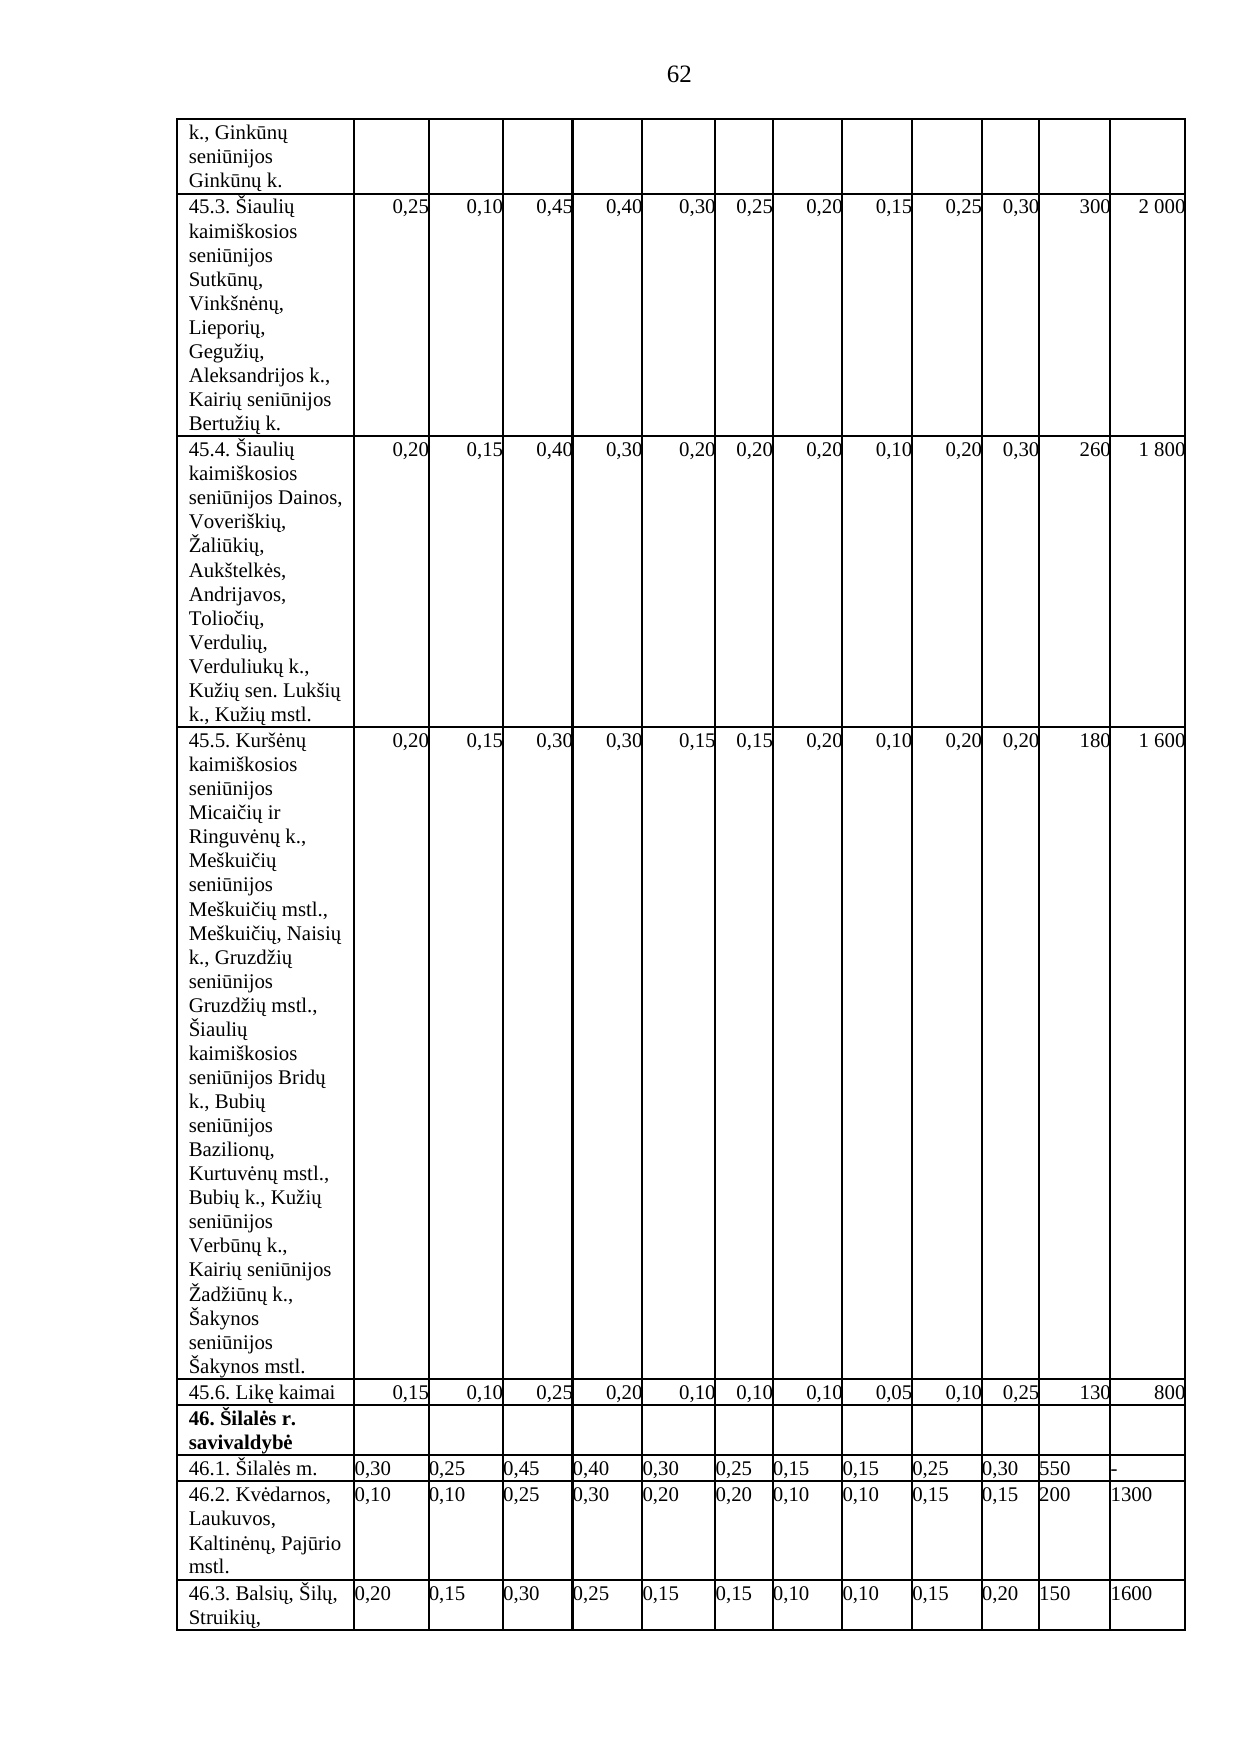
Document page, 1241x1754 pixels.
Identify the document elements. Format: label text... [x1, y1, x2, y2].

table_cell 0,40 [574, 195, 641, 435]
table_cell 0,10 [430, 195, 502, 435]
table_cell [643, 120, 714, 192]
table_cell 45.3. Šiaulių kaimiškosios seniūnijos Sutkūnų, Vinkšnėnų, Lieporių, Gegužių, Aleksandrijos k., Kairių seniūnijos Bertužių k. [178, 195, 353, 435]
table_cell 0,30 [983, 1456, 1038, 1480]
table_cell [1111, 120, 1184, 192]
table_cell 0,30 [643, 195, 714, 435]
table_cell 0,20 [355, 728, 428, 1378]
table_cell 0,30 [574, 728, 641, 1378]
table_cell 46.2. Kvėdarnos, Laukuvos, Kaltinėnų, Pajūrio mstl. [178, 1482, 353, 1578]
table_cell 0,10 [843, 1482, 911, 1578]
table_cell [574, 1406, 641, 1454]
table_cell 0,20 [355, 1581, 428, 1629]
table_cell 0,15 [716, 1581, 772, 1629]
table_cell 0,25 [913, 1456, 981, 1480]
table_cell 180 [1040, 728, 1109, 1378]
table_cell 0,20 [574, 1380, 641, 1404]
table_cell [1040, 1406, 1109, 1454]
table_cell [643, 1406, 714, 1454]
table_cell 1600 [1111, 1581, 1184, 1629]
table_cell 0,15 [643, 1581, 714, 1629]
table_cell [774, 120, 841, 192]
table_cell 0,30 [355, 1456, 428, 1480]
table_cell 0,20 [643, 437, 714, 726]
table_cell 1 600 [1111, 728, 1184, 1378]
table_cell 2 000 [1111, 195, 1184, 435]
table_cell 45.4. Šiaulių kaimiškosios seniūnijos Dainos, Voveriškių, Žaliūkių, Aukštelkės, Andrijavos, Toliočių, Verdulių, Verduliukų k., Kužių sen. Lukšių k., Kužių mstl. [178, 437, 353, 726]
table_cell 0,25 [716, 1456, 772, 1480]
table_cell 0,30 [643, 1456, 714, 1480]
table_cell 1 800 [1111, 437, 1184, 726]
table_cell 0,40 [504, 437, 571, 726]
table_cell 0,10 [843, 728, 911, 1378]
table_cell 0,20 [774, 728, 841, 1378]
table_cell 0,15 [355, 1380, 428, 1404]
table_cell 0,25 [504, 1482, 571, 1578]
table_cell 0,25 [913, 195, 981, 435]
table_cell 0,15 [643, 728, 714, 1378]
table_cell [716, 120, 772, 192]
table_cell 46.1. Šilalės m. [178, 1456, 353, 1480]
table_cell 260 [1040, 437, 1109, 726]
table_cell 0,15 [716, 728, 772, 1378]
table_cell 0,10 [774, 1380, 841, 1404]
table_cell 0,30 [504, 1581, 571, 1629]
table_cell 0,20 [355, 437, 428, 726]
table_cell 0,30 [574, 437, 641, 726]
table_cell 0,10 [430, 1380, 502, 1404]
table_cell 0,15 [430, 728, 502, 1378]
table_cell 0,20 [983, 728, 1038, 1378]
table_cell [983, 120, 1038, 192]
table_cell [913, 120, 981, 192]
table_cell 130 [1040, 1380, 1109, 1404]
table_cell 0,15 [774, 1456, 841, 1480]
table_cell 0,25 [716, 195, 772, 435]
table_cell 0,15 [983, 1482, 1038, 1578]
table_cell [430, 1406, 502, 1454]
table_cell 0,10 [643, 1380, 714, 1404]
table_cell [504, 1406, 571, 1454]
table_cell [504, 120, 571, 192]
table_cell 0,20 [983, 1581, 1038, 1629]
table_cell 0,25 [355, 195, 428, 435]
table_cell 0,20 [643, 1482, 714, 1578]
table_cell 0,45 [504, 195, 571, 435]
table_cell [1111, 1406, 1184, 1454]
table_cell [843, 120, 911, 192]
table_cell 0,15 [843, 1456, 911, 1480]
table_cell 0,25 [430, 1456, 502, 1480]
table_cell [355, 120, 428, 192]
table_cell [716, 1406, 772, 1454]
table_cell 0,15 [913, 1482, 981, 1578]
table_cell [774, 1406, 841, 1454]
table_cell 200 [1040, 1482, 1109, 1578]
table_cell [843, 1406, 911, 1454]
table_cell k., Ginkūnų seniūnijos Ginkūnų k. [178, 120, 353, 192]
table_cell [430, 120, 502, 192]
table_cell 46.3. Balsių, Šilų, Struikių, [178, 1581, 353, 1629]
table_cell 0,40 [574, 1456, 641, 1480]
table_cell 0,10 [913, 1380, 981, 1404]
table_cell 0,20 [716, 437, 772, 726]
table_cell [1040, 120, 1109, 192]
table_cell 300 [1040, 195, 1109, 435]
table_cell 46. Šilalės r. savivaldybė [178, 1406, 353, 1454]
table_cell 0,10 [430, 1482, 502, 1578]
table_cell [355, 1406, 428, 1454]
table_cell 0,15 [843, 195, 911, 435]
table_cell 0,25 [504, 1380, 571, 1404]
table_cell 550 [1040, 1456, 1109, 1480]
table_cell 45.5. Kuršėnų kaimiškosios seniūnijos Micaičių ir Ringuvėnų k., Meškuičių seniūnijos Meškuičių mstl., Meškuičių, Naisių k., Gruzdžių seniūnijos Gruzdžių mstl., Šiaulių kaimiškosios seniūnijos Bridų k., Bubių seniūnijos Bazilionų, Kurtuvėnų mstl., Bubių k., Kužių seniūnijos Verbūnų k., Kairių seniūnijos Žadžiūnų k., Šakynos seniūnijos Šakynos mstl. [178, 728, 353, 1378]
table_cell 0,45 [504, 1456, 571, 1480]
table_cell 0,15 [430, 1581, 502, 1629]
table_cell 0,20 [913, 728, 981, 1378]
table_cell [913, 1406, 981, 1454]
table_cell [983, 1406, 1038, 1454]
table_cell 0,15 [913, 1581, 981, 1629]
table_cell 0,20 [913, 437, 981, 726]
table_cell 0,20 [774, 195, 841, 435]
table_cell 0,10 [843, 437, 911, 726]
table_cell 1300 [1111, 1482, 1184, 1578]
table_cell 0,10 [774, 1482, 841, 1578]
table_cell 0,10 [774, 1581, 841, 1629]
table_cell 800 [1111, 1380, 1184, 1404]
table_cell 0,30 [983, 437, 1038, 726]
table_cell 0,30 [983, 195, 1038, 435]
table_cell 0,20 [774, 437, 841, 726]
table_cell 0,30 [504, 728, 571, 1378]
table_cell [574, 120, 641, 192]
table_cell 0,20 [716, 1482, 772, 1578]
table_cell 0,15 [430, 437, 502, 726]
table_cell 0,25 [574, 1581, 641, 1629]
table_cell 150 [1040, 1581, 1109, 1629]
table_cell 0,10 [716, 1380, 772, 1404]
table_cell 0,25 [983, 1380, 1038, 1404]
table_cell - [1111, 1456, 1184, 1480]
table_cell 0,05 [843, 1380, 911, 1404]
table_cell 0,10 [355, 1482, 428, 1578]
table_cell 0,10 [843, 1581, 911, 1629]
table_cell 45.6. Likę kaimai [178, 1380, 353, 1404]
table_cell 0,30 [574, 1482, 641, 1578]
